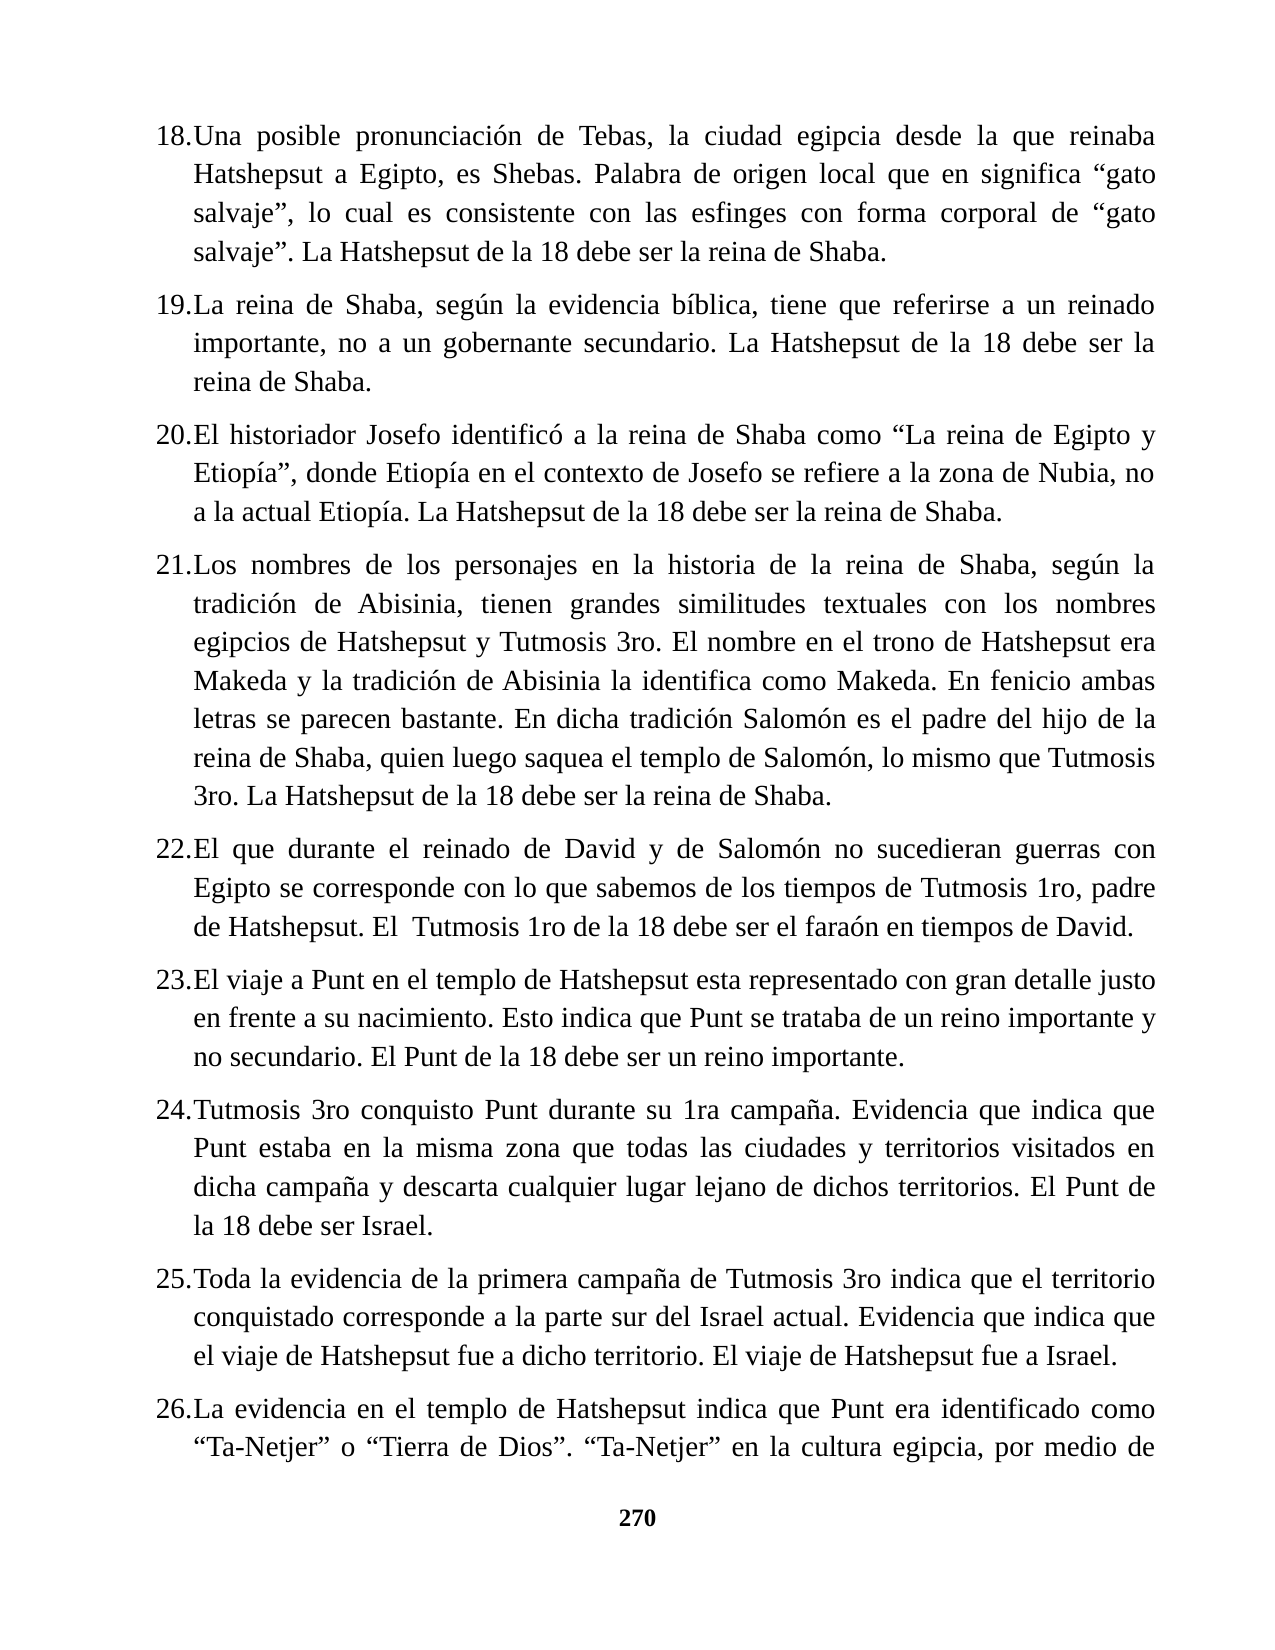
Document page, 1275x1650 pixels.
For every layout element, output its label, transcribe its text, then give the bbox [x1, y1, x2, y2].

list La evidencia en el templo de Hatshepsut indica que Punt era identificado como “Ta-Netjer” o “Tierra de Dios”. “Ta-Netjer” en la cultura egipcia, por medio de [156, 1391, 1157, 1463]
list Una posible pronunciación de Tebas, la ciudad egipcia desde la que reinaba Hatshepsut a Egipto, es Shebas. Palabra de origen local que en significa “gato salvaje”, lo cual es consistente con las esfinges con forma corporal de “gato salvaje”. La Hatshepsut de la 18 debe ser la reina de Shaba. [156, 118, 1157, 267]
list Los nombres de los personajes en la historia de la reina de Shaba, según la tradición de Abisinia, tienen grandes similitudes textuales con los nombres egipcios de Hatshepsut y Tutmosis 3ro. El nombre en el trono de Hatshepsut era Makeda y la tradición de Abisinia la identifica como Makeda. En fenicio ambas letras se parecen bastante. En dicha tradición Salomón es el padre del hijo de la reina de Shaba, quien luego saquea el templo de Salomón, lo mismo que Tutmosis 3ro. La Hatshepsut de la 18 debe ser la reina de Shaba. [156, 547, 1157, 812]
list El viaje a Punt en el templo de Hatshepsut esta representado con gran detalle justo en frente a su nacimiento. Esto indica que Punt se trataba de un reino importante y no secundario. El Punt de la 18 debe ser un reino importante. [156, 962, 1157, 1072]
list El historiador Josefo identificó a la reina de Shaba como “La reina de Egipto y Etiopía”, donde Etiopía en el contexto de Josefo se refiere a la zona de Nubia, no a la actual Etiopía. La Hatshepsut de la 18 debe ser la reina de Shaba. [156, 417, 1157, 528]
list Tutmosis 3ro conquisto Punt durante su 1ra campaña. Evidencia que indica que Punt estaba en la misma zona que todas las ciudades y territorios visitados en dicha campaña y descarta cualquier lugar lejano de dichos territorios. El Punt de la 18 debe ser Israel. [156, 1092, 1157, 1241]
list El que durante el reinado de David y de Salomón no sucedieran guerras con Egipto se corresponde con lo que sabemos de los tiempos de Tutmosis 1ro, padre de Hatshepsut. El Tutmosis 1ro de la 18 debe ser el faraón en tiempos de David. [156, 832, 1157, 942]
list Toda la evidencia de la primera campaña de Tutmosis 3ro indica que el territorio conquistado corresponde a la parte sur del Israel actual. Evidencia que indica que el viaje de Hatshepsut fue a dicho territorio. El viaje de Hatshepsut fue a Israel. [156, 1261, 1157, 1371]
list La reina de Shaba, según la evidencia bíblica, tiene que referirse a un reinado importante, no a un gobernante secundario. La Hatshepsut de la 18 debe ser la reina de Shaba. [156, 287, 1157, 397]
